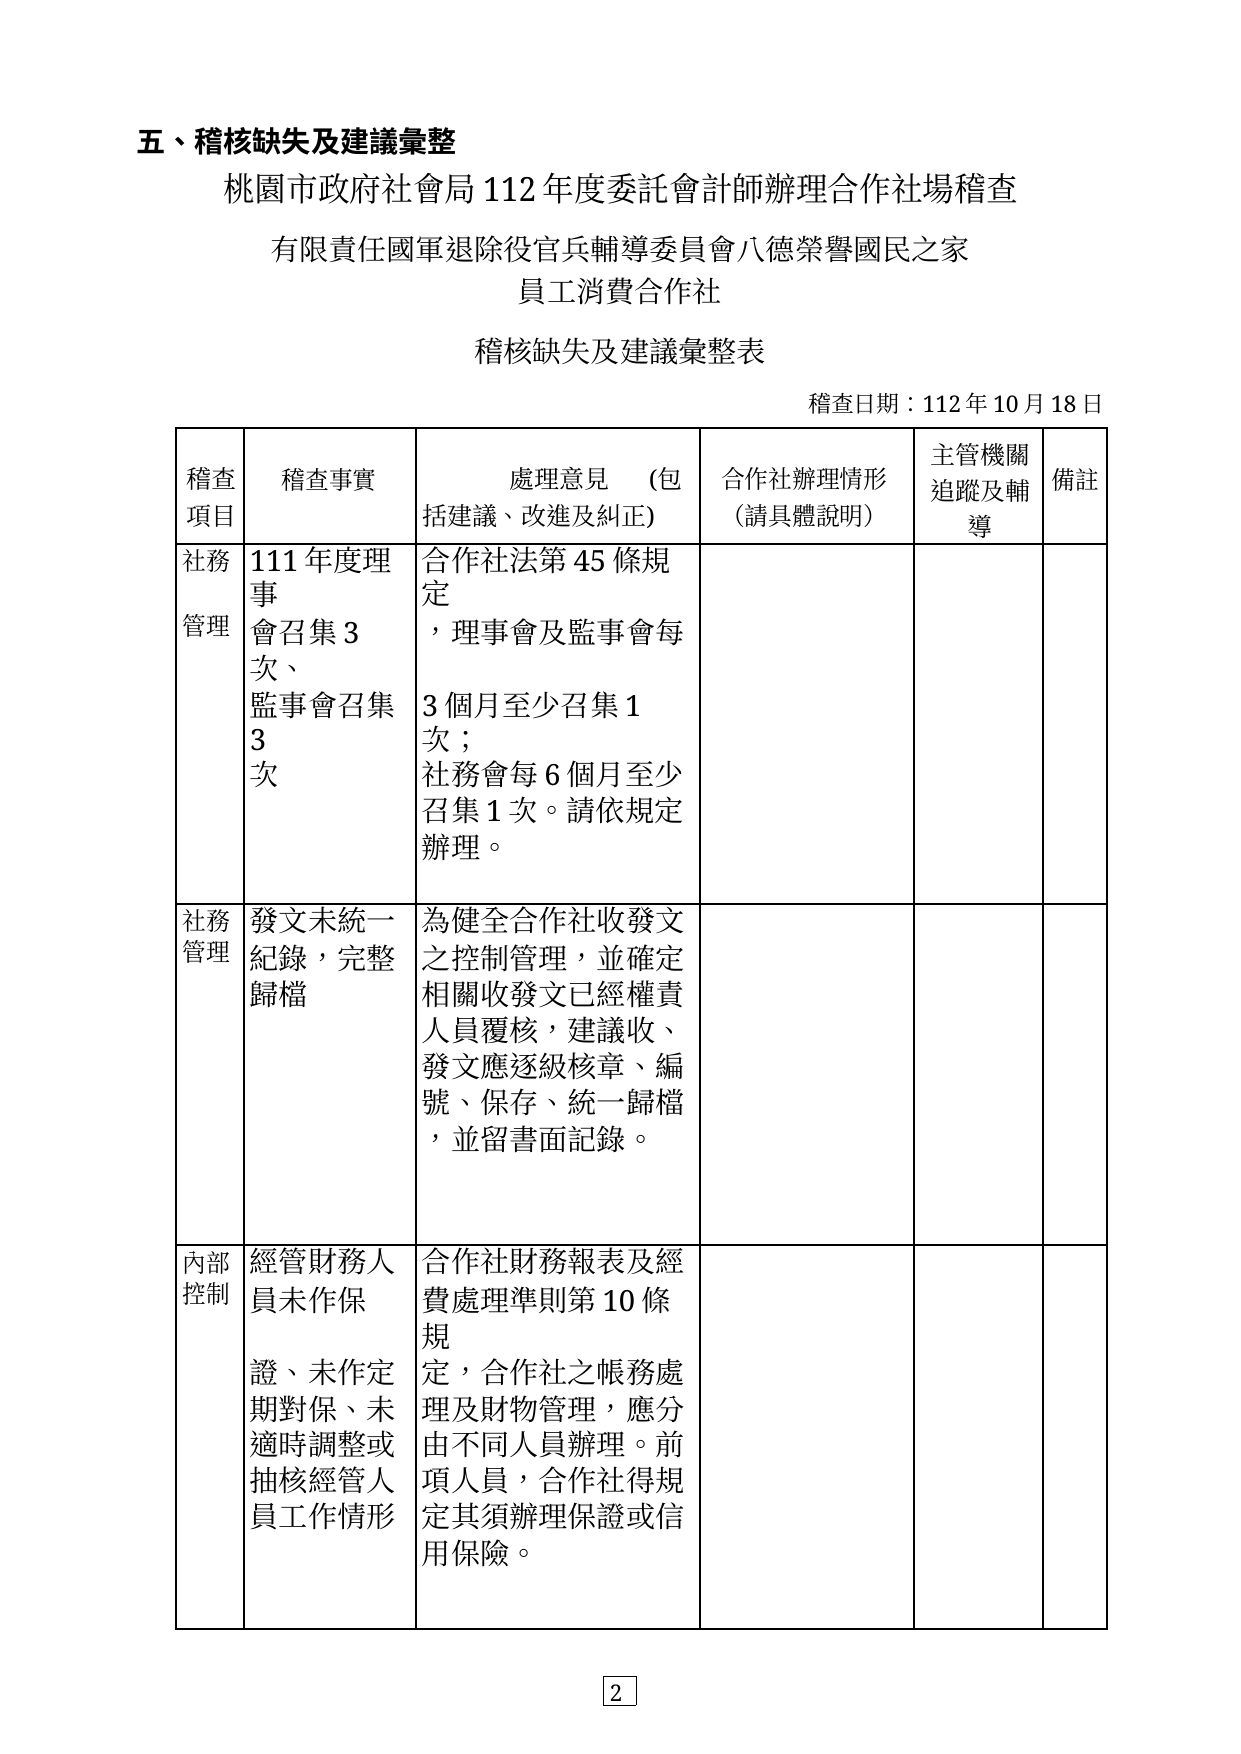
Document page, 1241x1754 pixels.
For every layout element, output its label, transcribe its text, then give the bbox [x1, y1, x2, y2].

table_cell [177, 829, 243, 902]
table_cell 內部 [177, 1246, 243, 1279]
table_cell 經管財務人 [245, 1246, 415, 1279]
table_cell [177, 1085, 243, 1120]
table_cell 社務 [177, 905, 243, 938]
table_cell 相關收發文已經權責 [417, 977, 699, 1013]
table_cell [1044, 545, 1106, 902]
table_cell 項人員，合作社得規 [417, 1463, 699, 1498]
table_header 稽查項目 [177, 429, 243, 543]
table_cell 辦理。 [417, 829, 699, 902]
table_cell 員工作情形 [245, 1499, 415, 1534]
table_cell 合作社法第45條規定 [417, 545, 699, 612]
table_cell 控制 [177, 1280, 243, 1355]
table_cell 監事會召集3 [245, 687, 415, 757]
table_cell 適時調整或 [245, 1427, 415, 1463]
text 五、稽核缺失及建議彙整 [136, 114, 1176, 162]
table_cell [177, 1427, 243, 1463]
table_cell 發文應逐級核章、編 [417, 1049, 699, 1084]
table_cell 社務 [177, 545, 243, 612]
table_cell [915, 545, 1042, 902]
table_cell 人員覆核，建議收、 [417, 1013, 699, 1048]
table_cell [1044, 1246, 1106, 1628]
table_cell [245, 793, 415, 828]
table_cell 由不同人員辦理。前 [417, 1427, 699, 1463]
table_cell 員未作保 [245, 1280, 415, 1355]
table_cell 3個月至少召集1次； [417, 687, 699, 757]
table_cell [701, 1246, 913, 1628]
table_cell [245, 1085, 415, 1120]
table_cell 期對保、未 [245, 1391, 415, 1427]
table_cell [701, 545, 913, 902]
table_cell [915, 1246, 1042, 1628]
table_header 合作社辦理情形 （請具體說明） [701, 429, 913, 543]
text 稽核缺失及建議彙整表 [202, 328, 1037, 370]
text 稽查日期：112年10月18日 [94, 386, 1104, 419]
table_header 稽查事實 [245, 429, 415, 543]
table_cell [177, 793, 243, 828]
table_cell 次 [245, 757, 415, 793]
table_cell 會召集3次、 [245, 612, 415, 687]
table_cell 之控制管理，並確定 [417, 938, 699, 977]
table_cell [177, 1013, 243, 1048]
table_cell ，理事會及監事會每 [417, 612, 699, 687]
table_cell 定其須辦理保證或信 [417, 1499, 699, 1534]
table_cell [245, 1120, 415, 1244]
table_cell [177, 1049, 243, 1084]
table_cell ，並留書面記錄。 [417, 1120, 699, 1244]
table_cell [701, 905, 913, 1244]
table_header 主管機關追蹤及輔導 [915, 429, 1042, 543]
table_cell [177, 1355, 243, 1391]
table_cell 紀錄，完整 [245, 938, 415, 977]
table_cell 證、未作定 [245, 1355, 415, 1391]
table_header 備註 [1044, 429, 1106, 543]
table_cell 理及財物管理，應分 [417, 1391, 699, 1427]
table_cell [245, 1049, 415, 1084]
table_cell [177, 1499, 243, 1534]
table_cell 用保險。 [417, 1535, 699, 1628]
table_cell 歸檔 [245, 977, 415, 1013]
table_cell [245, 1013, 415, 1048]
text 有限責任國軍退除役官兵輔導委員會八德榮譽國民之家員工消費合作社 [265, 227, 974, 311]
table_cell 費處理準則第10條規 [417, 1280, 699, 1355]
table_cell [177, 1391, 243, 1427]
table_cell 社務會每6個月至少 [417, 757, 699, 793]
table_cell [245, 829, 415, 902]
table_cell [177, 757, 243, 793]
table_cell 111年度理事 [245, 545, 415, 612]
table_cell [177, 1535, 243, 1628]
table_cell [1044, 905, 1106, 1244]
text 桃園市政府社會局112年度委託會計師辦理合作社場稽查 [203, 163, 1037, 211]
table_cell [177, 687, 243, 757]
table_cell 管理 [177, 938, 243, 977]
table_cell 管理 [177, 612, 243, 687]
table_cell [915, 905, 1042, 1244]
table_cell [177, 977, 243, 1013]
table_cell 發文未統一 [245, 905, 415, 938]
table_cell [177, 1463, 243, 1498]
table_cell [177, 1120, 243, 1244]
table_cell 召集1次。請依規定 [417, 793, 699, 828]
table_cell 定，合作社之帳務處 [417, 1355, 699, 1391]
table_cell 抽核經管人 [245, 1463, 415, 1498]
table_cell 合作社財務報表及經 [417, 1246, 699, 1279]
table_header 處理意見 (包括建議、改進及糾正) [417, 429, 699, 543]
table_cell 為健全合作社收發文 [417, 905, 699, 938]
table_cell 號、保存、統一歸檔 [417, 1085, 699, 1120]
table_cell [245, 1535, 415, 1628]
